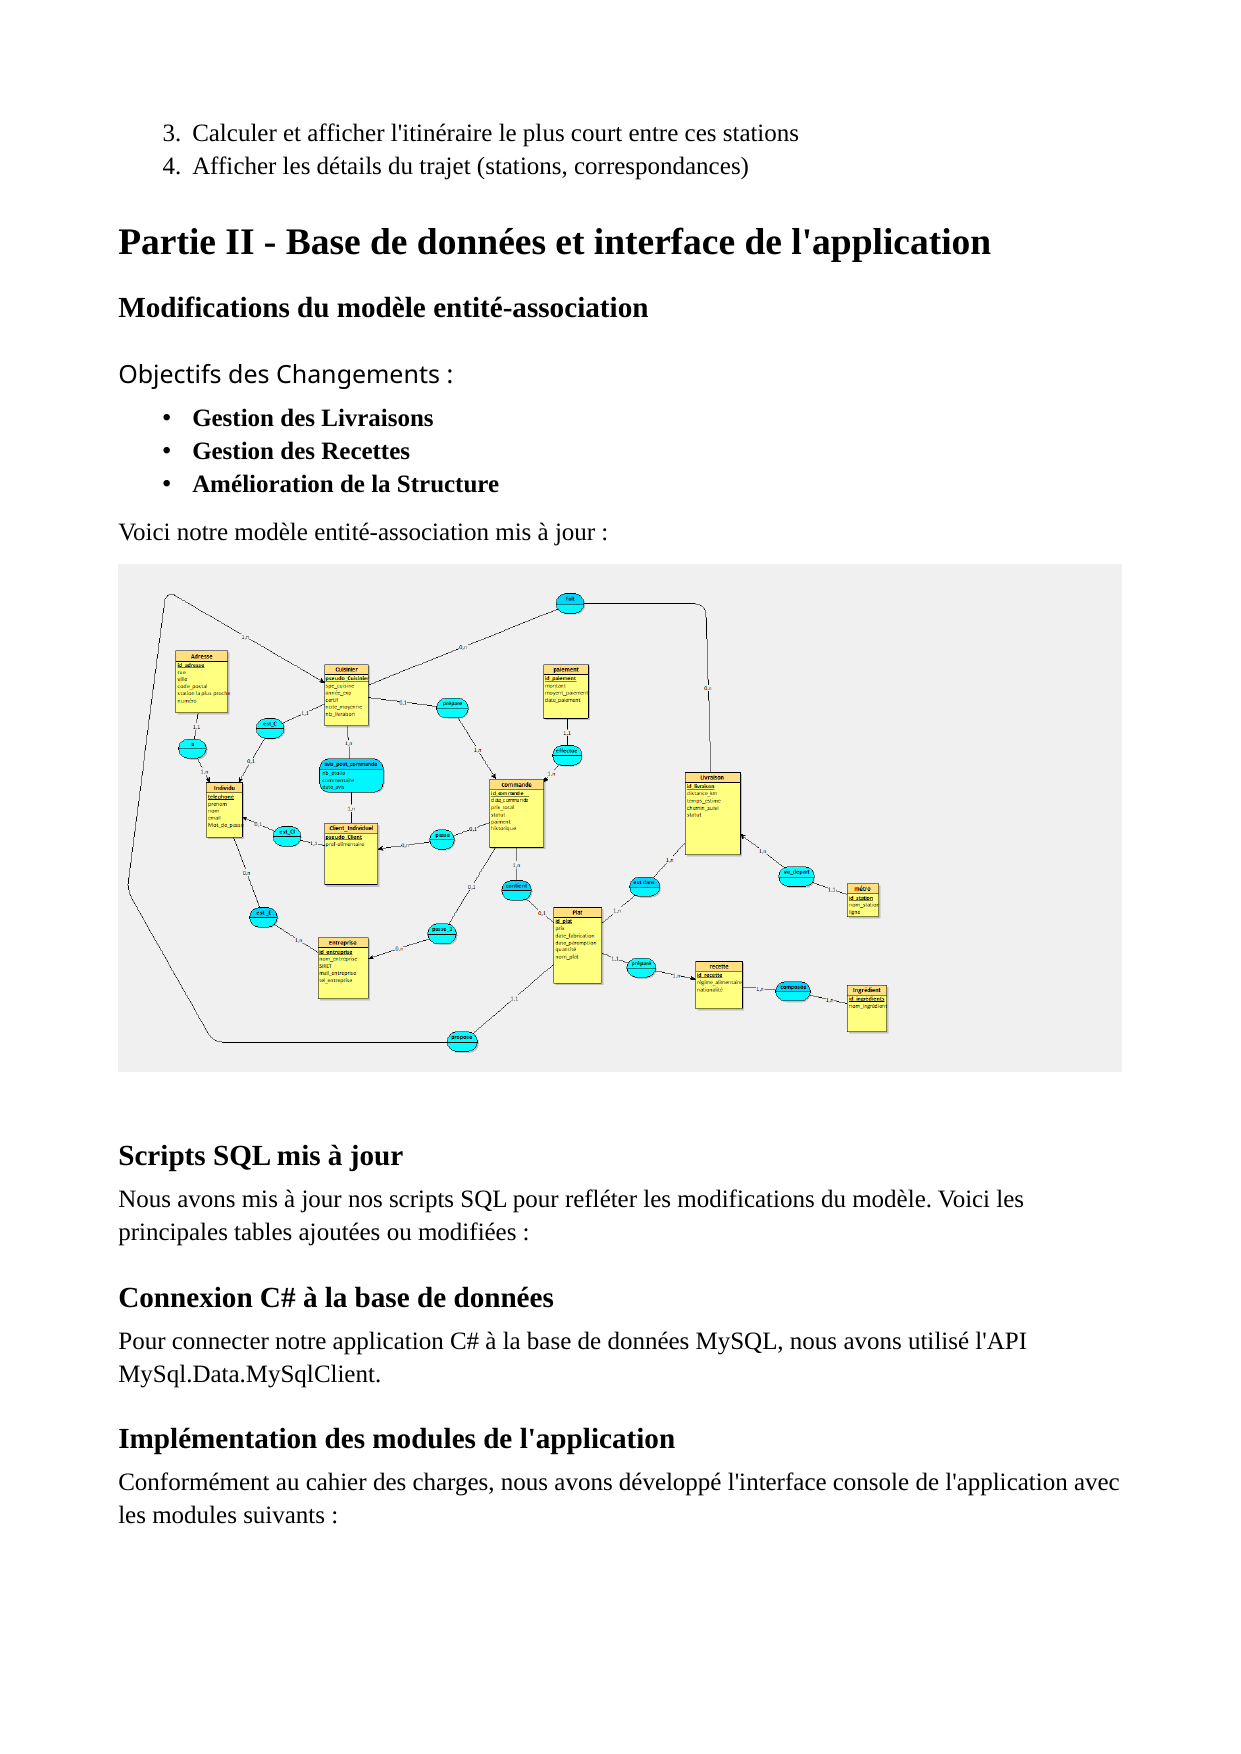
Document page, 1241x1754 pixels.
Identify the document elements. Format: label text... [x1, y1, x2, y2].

text Conformément au cahier des charges, nous avons développé l'interface console de l'application avec les modules suivants : [118, 1467, 1122, 1529]
subtitle Partie II - Base de données et interface de l'application [118, 219, 1122, 263]
text Voici notre modèle entité-association mis à jour : [118, 517, 1122, 546]
subtitle Implémentation des modules de l'application [118, 1421, 1122, 1454]
list Gestion des Livraisons [162, 403, 1122, 432]
list Calculer et afficher l'itinéraire le plus court entre ces stations [162, 118, 1122, 147]
list Amélioration de la Structure [162, 469, 1122, 498]
subtitle Scripts SQL mis à jour [118, 1138, 1122, 1172]
subtitle Objectifs des Changements : [118, 357, 1122, 391]
text Nous avons mis à jour nos scripts SQL pour refléter les modifications du modèle. Voici les principales tables ajoutées ou modifiées : [118, 1184, 1122, 1246]
picture [118, 564, 1123, 1072]
subtitle Connexion C# à la base de données [118, 1280, 1122, 1313]
list Afficher les détails du trajet (stations, correspondances) [162, 151, 1122, 180]
list Gestion des Recettes [162, 436, 1122, 465]
text Pour connecter notre application C# à la base de données MySQL, nous avons utilisé l'API MySql.Data.MySqlClient. [118, 1326, 1122, 1387]
subtitle Modifications du modèle entité-association [118, 290, 1122, 323]
